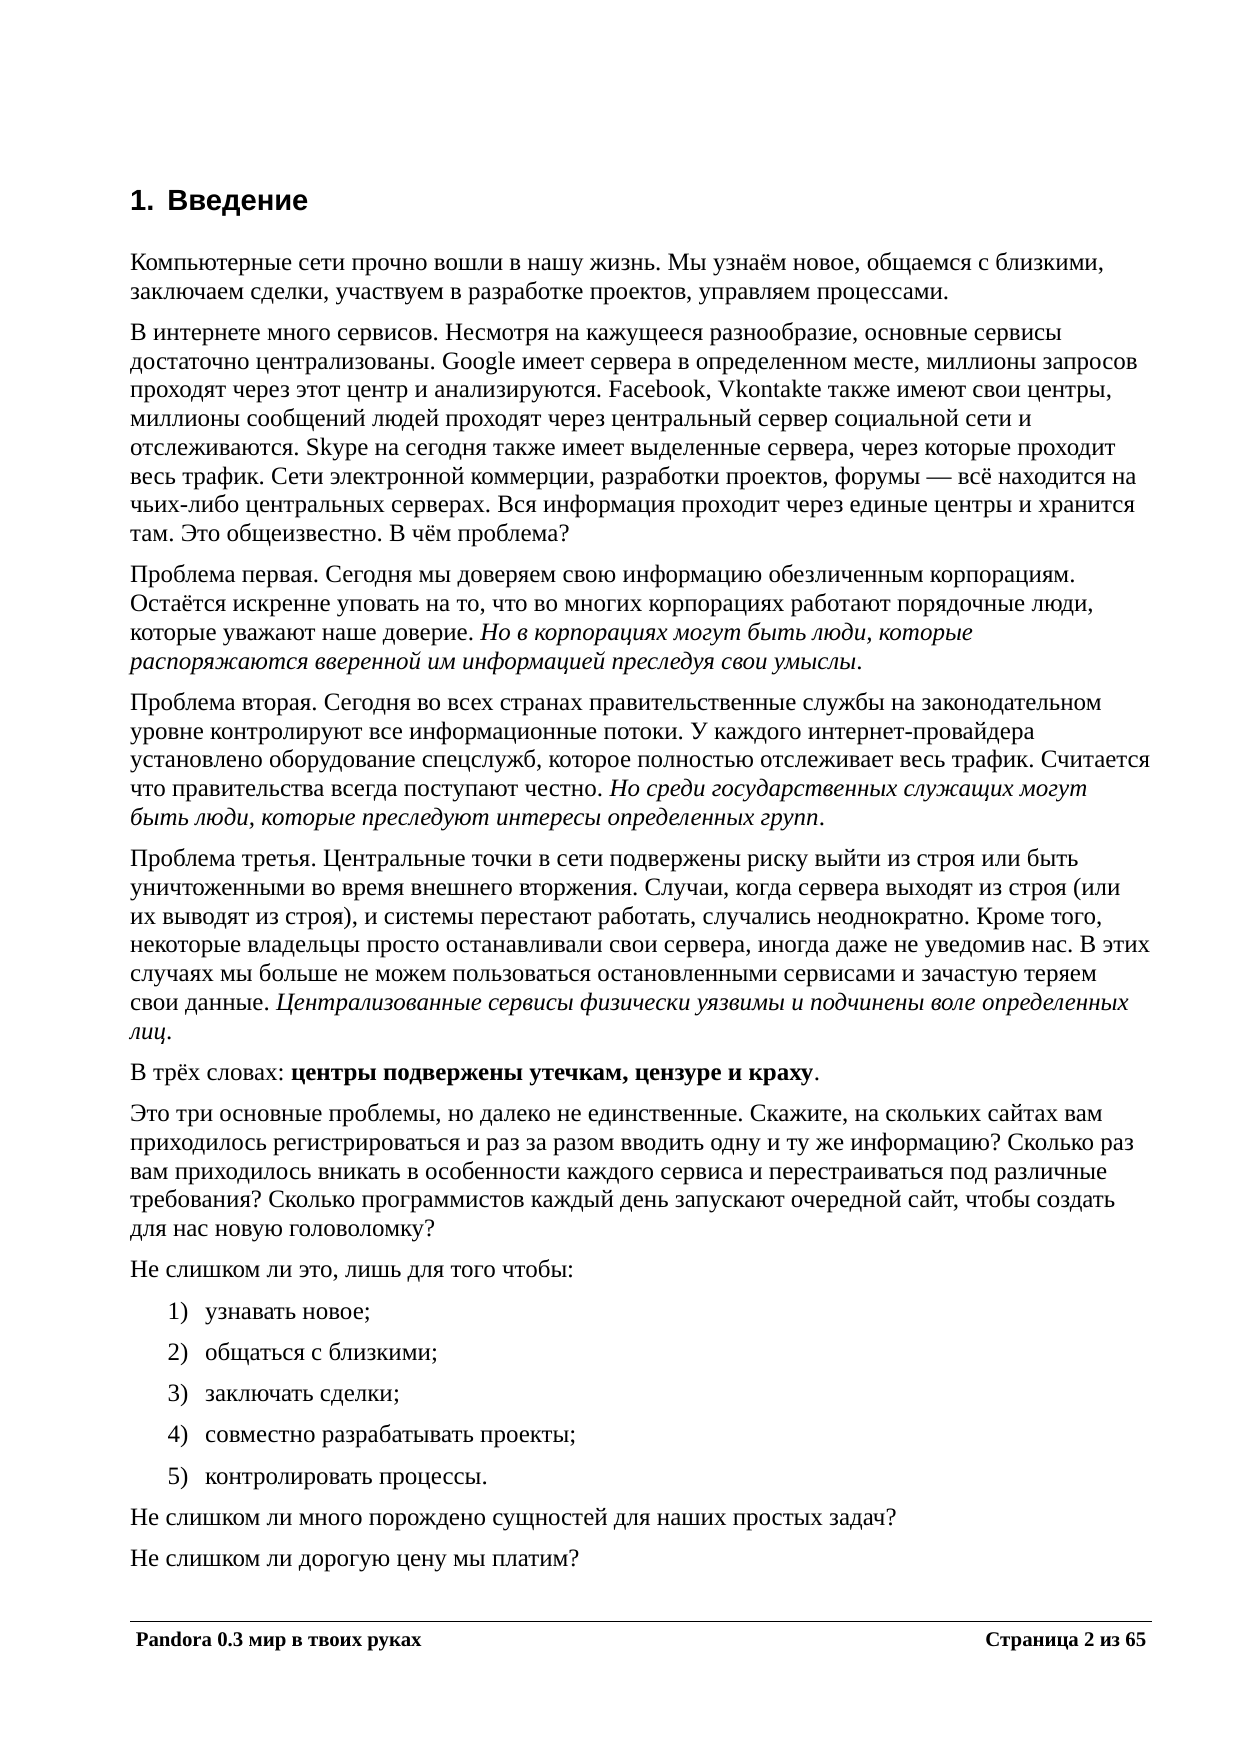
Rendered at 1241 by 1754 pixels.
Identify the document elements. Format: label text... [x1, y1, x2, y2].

text Не слишком ли это, лишь для того чтобы: [130, 1254, 1152, 1283]
text Не слишком ли много порождено сущностей для наших простых задач? [130, 1502, 1152, 1531]
list совместно разрабатывать проекты; [167, 1419, 1152, 1448]
text В интернете много сервисов. Несмотря на кажущееся разнообразие, основные сервисы достаточно централизованы. Google имеет сервера в определенном месте, миллионы запросов проходят через этот центр и анализируются. Facebook, Vkontakte также имеют свои центры, миллионы сообщений людей проходят через центральный сервер социальной сети и отслеживаются. Skype на сегодня также имеет выделенные сервера, через которые проходит весь трафик. Сети электронной коммерции, разработки проектов, форумы — всё находится на чьих-либо центральных серверах. Вся информация проходит через единые центры и хранится там. Это общеизвестно. В чём проблема? [130, 317, 1152, 547]
list общаться с близкими; [167, 1337, 1152, 1366]
text Компьютерные сети прочно вошли в нашу жизнь. Мы узнаём новое, общаемся с близкими, заключаем сделки, участвуем в разработке проектов, управляем процессами. [130, 247, 1152, 304]
list заключать сделки; [167, 1378, 1152, 1407]
text Не слишком ли дорогую цену мы платим? [130, 1543, 1152, 1572]
text Это три основные проблемы, но далеко не единственные. Скажите, на скольких сайтах вам приходилось регистрироваться и раз за разом вводить одну и ту же информацию? Сколько раз вам приходилось вникать в особенности каждого сервиса и перестраиваться под различные требования? Сколько программистов каждый день запускают очередной сайт, чтобы создать для нас новую головоломку? [130, 1098, 1152, 1242]
subtitle Введение [130, 183, 1152, 217]
text Проблема первая. Сегодня мы доверяем свою информацию обезличенным корпорациям. Остаётся искренне уповать на то, что во многих корпорациях работают порядочные люди, которые уважают наше доверие. Но в корпорациях могут быть люди, которые распоряжаются вверенной им информацией преследуя свои умыслы. [130, 559, 1152, 674]
list контролировать процессы. [167, 1461, 1152, 1489]
text Проблема вторая. Сегодня во всех странах правительственные службы на законодательном уровне контролируют все информационные потоки. У каждого интернет-провайдера установлено оборудование спецслужб, которое полностью отслеживает весь трафик. Считается что правительства всегда поступают честно. Но среди государственных служащих могут быть люди, которые преследуют интересы определенных групп. [130, 687, 1152, 831]
text В трёх словах: центры подвержены утечкам, цензуре и краху. [130, 1057, 1152, 1086]
text Проблема третья. Центральные точки в сети подвержены риску выйти из строя или быть уничтоженными во время внешнего вторжения. Случаи, когда сервера выходят из строя (или их выводят из строя), и системы перестают работать, случались неоднократно. Кроме того, некоторые владельцы просто останавливали свои сервера, иногда даже не уведомив нас. В этих случаях мы больше не можем пользоваться остановленными сервисами и зачастую теряем свои данные. Централизованные сервисы физически уязвимы и подчинены воле определенных лиц. [130, 843, 1152, 1044]
list узнавать новое; [167, 1296, 1152, 1324]
